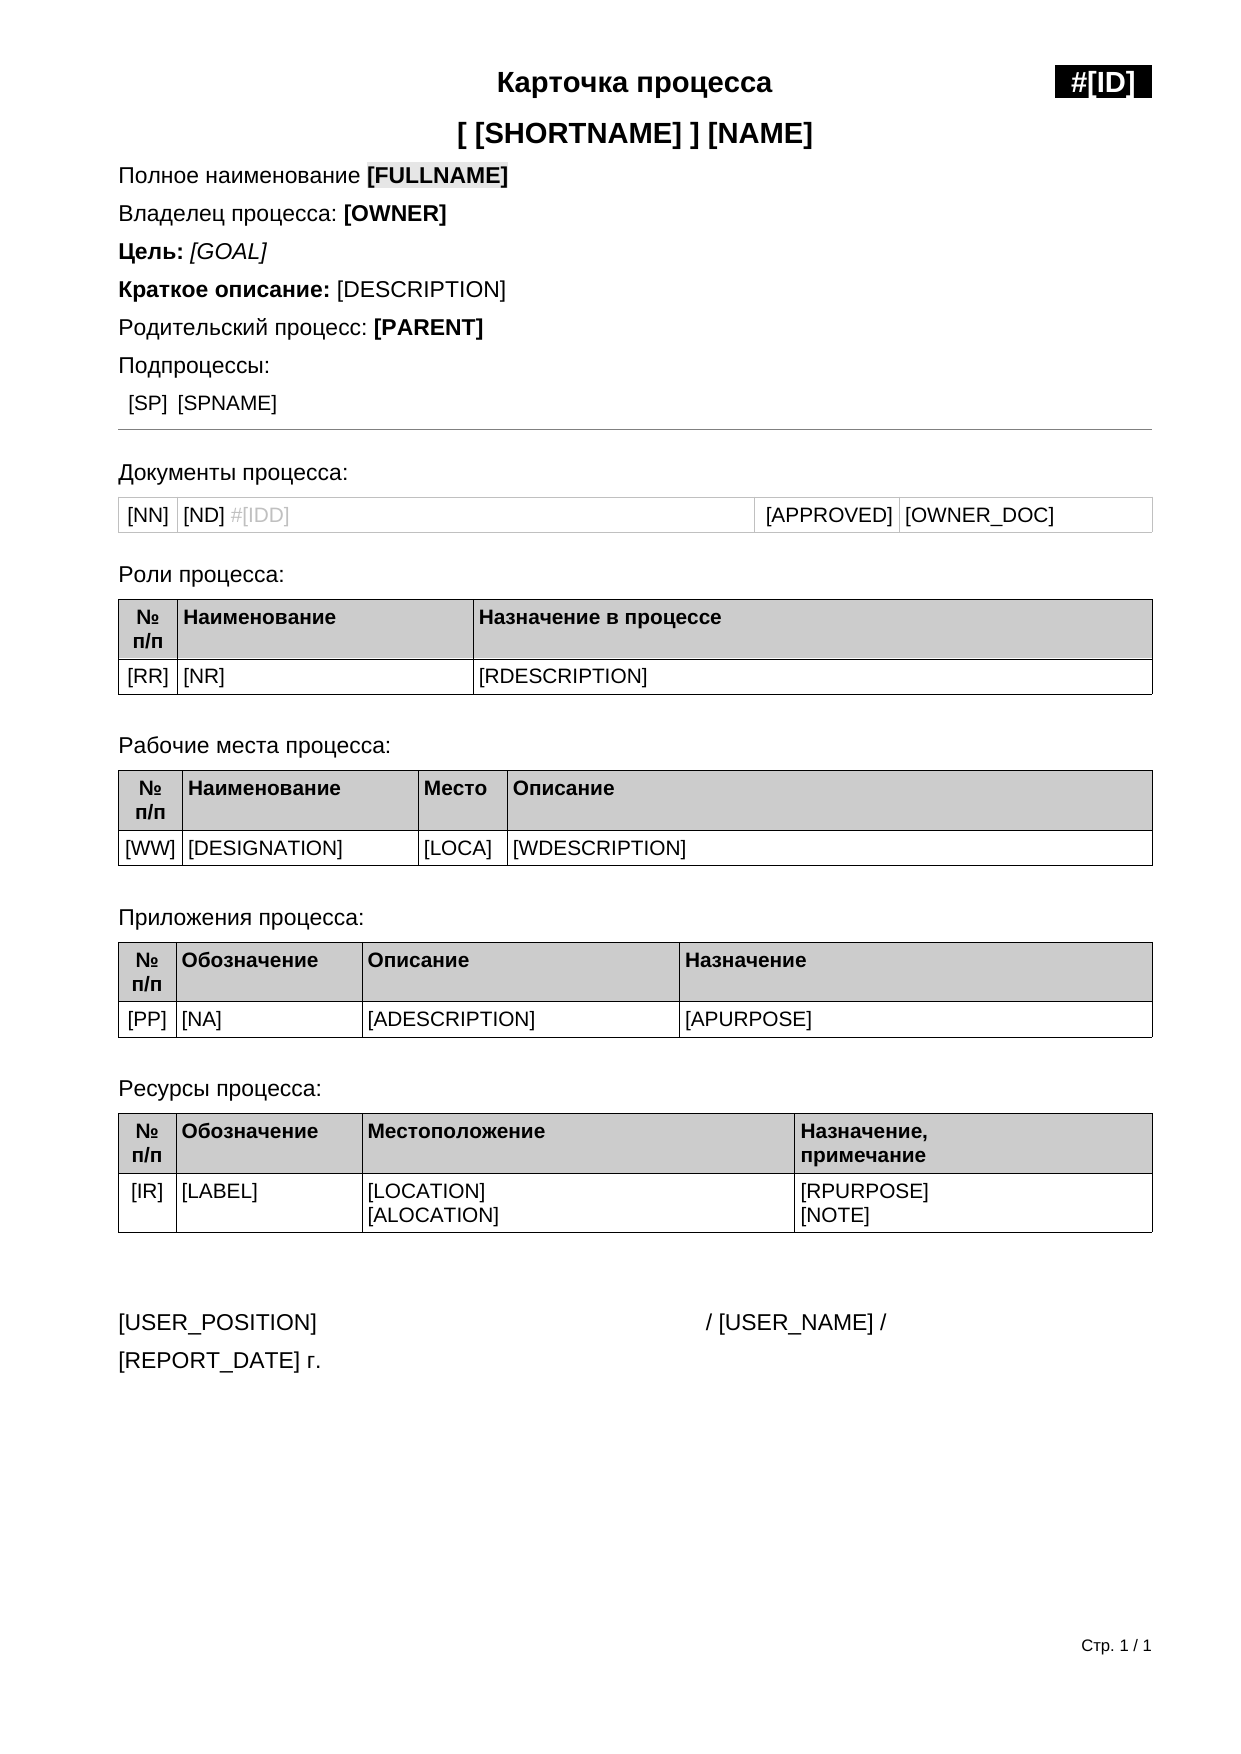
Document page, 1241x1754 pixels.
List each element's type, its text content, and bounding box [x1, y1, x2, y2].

text Рабочие места процесса: [118, 732, 1152, 759]
table_cell [DESIGNATION] [183, 831, 418, 865]
table_header Местоположение [363, 1114, 794, 1173]
text Подпроцессы: [118, 352, 1152, 378]
table_cell [RR] [119, 660, 177, 694]
table_header Назначение, примечание [795, 1114, 1152, 1173]
text Приложения процесса: [118, 904, 1152, 930]
text Родительский процесс: [PARENT] [118, 314, 1152, 340]
table_cell [LOCATION] [ALOCATION] [363, 1174, 794, 1232]
table_header Назначение [680, 943, 1152, 1001]
text Цель: [GOAL] [118, 238, 1152, 264]
table_header № п/п [119, 600, 177, 658]
table_header № п/п [119, 943, 176, 1001]
table_header [APPROVED] [755, 498, 899, 532]
table_header Наименование [178, 600, 473, 658]
subtitle [ [SHORTNAME] ] [NAME] [118, 116, 1152, 150]
table_cell [RDESCRIPTION] [474, 660, 1152, 694]
text Документы процесса: [118, 458, 1152, 485]
table_header [NN] [119, 498, 177, 532]
table_cell [WDESCRIPTION] [508, 831, 1152, 865]
table_header Описание [363, 943, 679, 1001]
table_header Обозначение [177, 1114, 362, 1173]
table_cell [WW] [119, 831, 182, 865]
table_cell [APURPOSE] [680, 1002, 1152, 1037]
text [USER_POSITION] / [USER_NAME] / [118, 1308, 1152, 1335]
table_header [OWNER_DOC] [900, 498, 1152, 532]
table_cell [RPURPOSE] [NOTE] [795, 1174, 1152, 1232]
table_header [ND] #[IDD] [178, 498, 754, 532]
table_header [SPNAME] [178, 390, 1152, 414]
text Ресурсы процесса: [118, 1075, 1152, 1101]
text Владелец процесса: [OWNER] [118, 200, 1152, 226]
table_cell [PP] [119, 1002, 176, 1037]
table_cell [NR] [178, 660, 473, 694]
table_cell [ADESCRIPTION] [363, 1002, 679, 1037]
table_cell [LOCA] [419, 831, 507, 865]
table_header #[ID] [1006, 59, 1152, 110]
table_header № п/п [119, 771, 182, 830]
table_header Назначение в процессе [474, 600, 1152, 658]
text [REPORT_DATE] г. [118, 1347, 1152, 1373]
table_header Обозначение [177, 943, 362, 1001]
table_header Место [419, 771, 507, 830]
table_header [SP] [118, 390, 177, 414]
table_cell [NA] [177, 1002, 362, 1037]
table_cell [LABEL] [177, 1174, 362, 1232]
table_header Наименование [183, 771, 418, 830]
table_header Карточка процесса [118, 59, 1006, 110]
text Роли процесса: [118, 561, 1152, 587]
text Полное наименование [FULLNAME] [118, 162, 1152, 188]
table_header Описание [508, 771, 1152, 830]
table_cell [IR] [119, 1174, 176, 1232]
table_header № п/п [119, 1114, 176, 1173]
text Краткое описание: [DESCRIPTION] [118, 276, 1152, 302]
